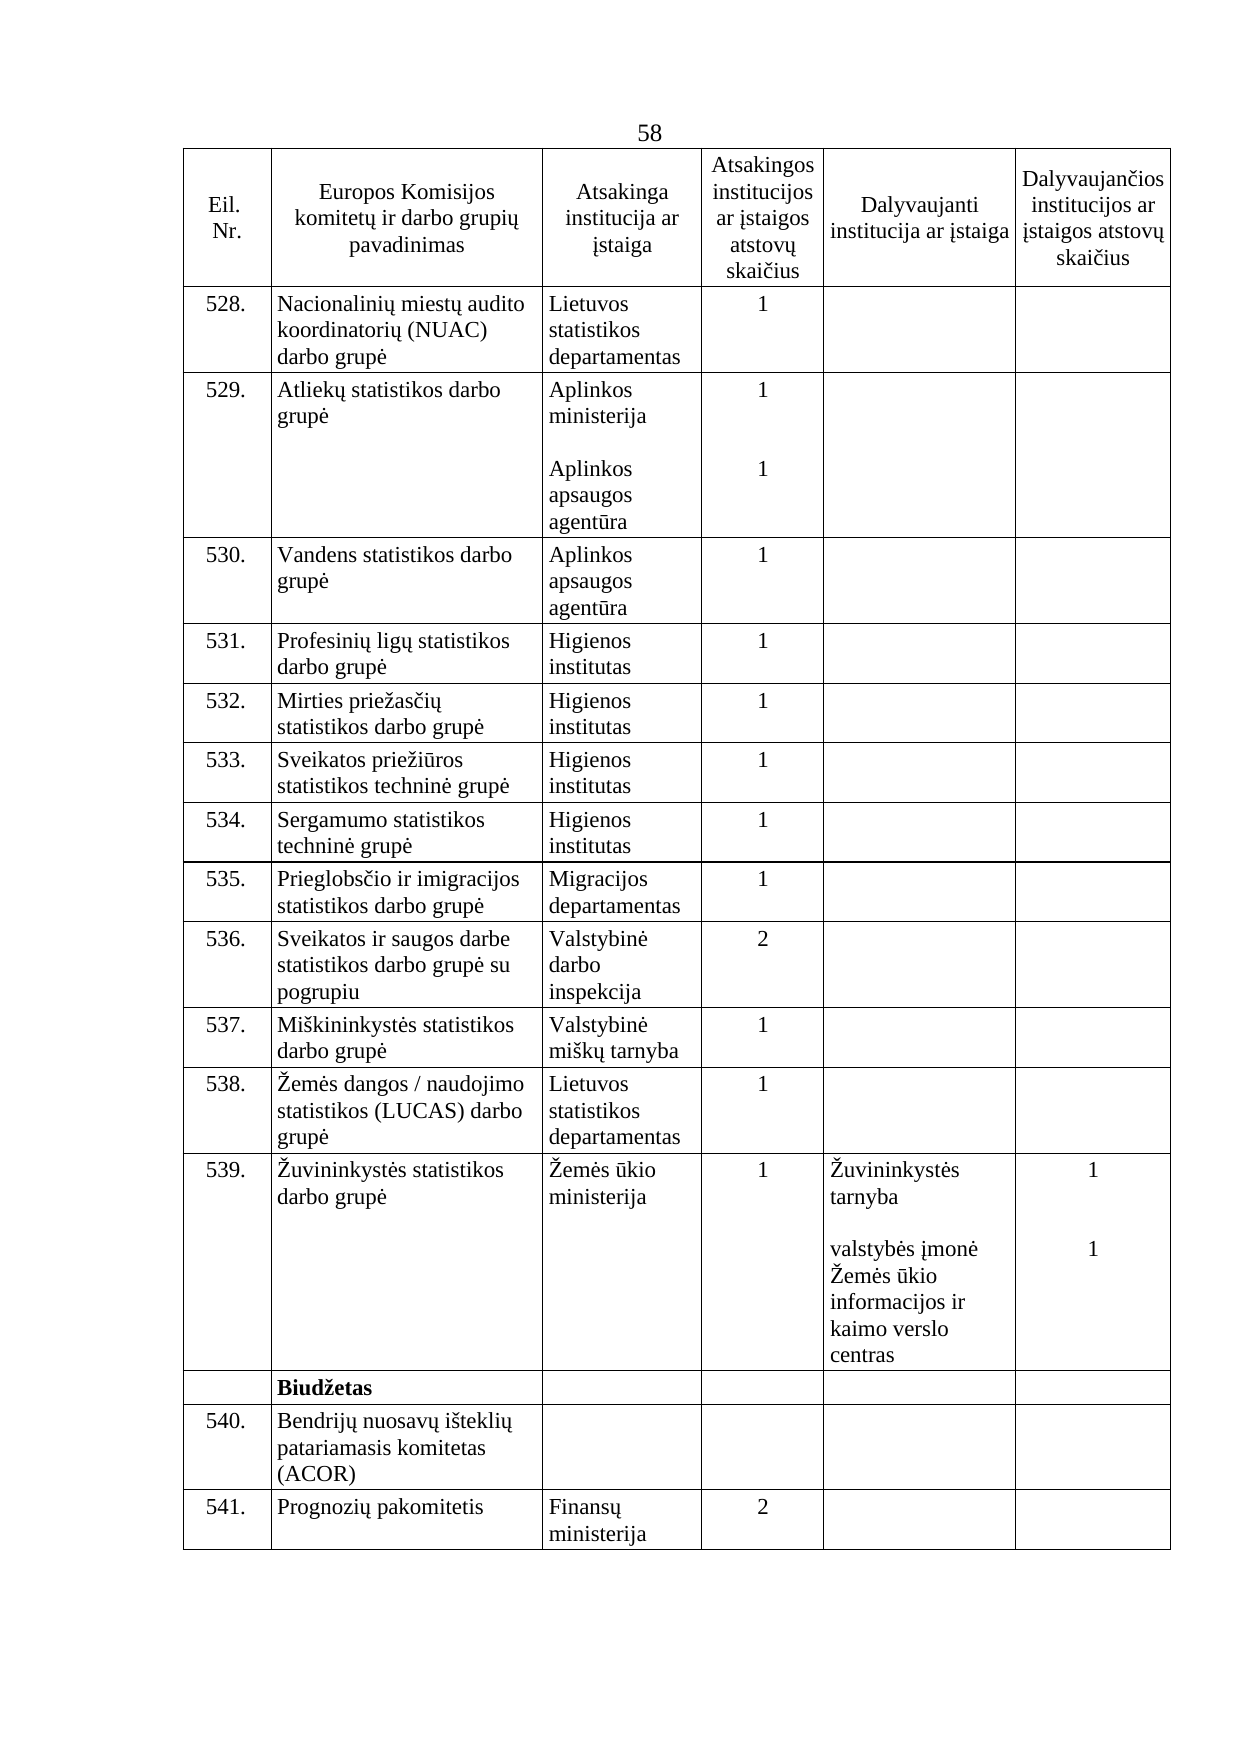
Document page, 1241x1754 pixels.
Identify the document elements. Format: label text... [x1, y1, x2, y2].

table_cell Valstybinė miškų tarnyba [543, 1008, 701, 1067]
table_cell 1 [702, 1068, 823, 1152]
table_cell Žemės ūkio ministerija [543, 1154, 701, 1370]
table_header Atsakingos institucijos ar įstaigos atstovų skaičius [702, 149, 823, 286]
table_cell 534. [184, 803, 271, 861]
table_cell [824, 863, 1015, 921]
table_cell 538. [184, 1068, 271, 1152]
table_cell 1 [702, 538, 823, 623]
table_cell 1 [702, 743, 823, 802]
table_cell Prieglobsčio ir imigracijos statistikos darbo grupė [272, 863, 542, 921]
table_cell Miškininkystės statistikos darbo grupė [272, 1008, 542, 1067]
table_cell [1016, 1068, 1170, 1152]
table_cell [1016, 1405, 1170, 1489]
table_cell 2 [702, 1490, 823, 1549]
table_cell 1 1 [702, 373, 823, 537]
table_cell 533. [184, 743, 271, 802]
table_cell [824, 287, 1015, 372]
table_cell 1 [702, 287, 823, 372]
table_header Dalyvaujanti institucija ar įstaiga [824, 149, 1015, 286]
table_cell Aplinkos ministerija Aplinkos apsaugos agentūra [543, 373, 701, 537]
table_cell Lietuvos statistikos departamentas [543, 1068, 701, 1152]
table_cell [1016, 684, 1170, 742]
table_cell [1016, 1490, 1170, 1549]
table_cell [1016, 922, 1170, 1007]
table_cell Sveikatos ir saugos darbe statistikos darbo grupė su pogrupiu [272, 922, 542, 1007]
table_cell Higienos institutas [543, 803, 701, 861]
table_cell [543, 1371, 701, 1403]
table_cell 530. [184, 538, 271, 623]
table_cell [1016, 1371, 1170, 1403]
table_header Europos Komisijos komitetų ir darbo grupių pavadinimas [272, 149, 542, 286]
table_cell 1 [702, 684, 823, 742]
table_cell Sveikatos priežiūros statistikos techninė grupė [272, 743, 542, 802]
table_cell [1016, 743, 1170, 802]
table_cell 537. [184, 1008, 271, 1067]
table_cell Vandens statistikos darbo grupė [272, 538, 542, 623]
table_cell [824, 1490, 1015, 1549]
table_cell Žuvininkystės tarnyba valstybės įmonė Žemės ūkio informacijos ir kaimo verslo centras [824, 1154, 1015, 1370]
table_cell [824, 373, 1015, 537]
table_cell 541. [184, 1490, 271, 1549]
table_cell [824, 1068, 1015, 1152]
table_cell [1016, 1008, 1170, 1067]
table_cell Žemės dangos / naudojimo statistikos (LUCAS) darbo grupė [272, 1068, 542, 1152]
table_cell 1 [702, 624, 823, 683]
table_cell [1016, 538, 1170, 623]
table_cell 1 [702, 1008, 823, 1067]
table_cell 531. [184, 624, 271, 683]
table_cell Sergamumo statistikos techninė grupė [272, 803, 542, 861]
table_header Atsakinga institucija ar įstaiga [543, 149, 701, 286]
table_cell [1016, 287, 1170, 372]
table_cell [702, 1405, 823, 1489]
table_cell Higienos institutas [543, 624, 701, 683]
table_cell [824, 743, 1015, 802]
table_cell 528. [184, 287, 271, 372]
table_header Dalyvaujančios institucijos ar įstaigos atstovų skaičius [1016, 149, 1170, 286]
table_cell Bendrijų nuosavų išteklių patariamasis komitetas (ACOR) [272, 1405, 542, 1489]
table_cell Biudžetas [272, 1371, 542, 1403]
table_cell [824, 803, 1015, 861]
table_cell Prognozių pakomitetis [272, 1490, 542, 1549]
table_cell [824, 624, 1015, 683]
table_cell 535. [184, 863, 271, 921]
table_cell [824, 1371, 1015, 1403]
table_cell 1 1 [1016, 1154, 1170, 1370]
table_cell [824, 538, 1015, 623]
table_cell 529. [184, 373, 271, 537]
table_cell 2 [702, 922, 823, 1007]
table_cell [1016, 373, 1170, 537]
table_cell Lietuvos statistikos departamentas [543, 287, 701, 372]
table_cell Valstybinė darbo inspekcija [543, 922, 701, 1007]
table_cell [824, 684, 1015, 742]
table_cell Higienos institutas [543, 684, 701, 742]
table_cell 536. [184, 922, 271, 1007]
table_cell 539. [184, 1154, 271, 1370]
table_cell Higienos institutas [543, 743, 701, 802]
table_cell [824, 1008, 1015, 1067]
table_cell [1016, 863, 1170, 921]
table_cell Mirties priežasčių statistikos darbo grupė [272, 684, 542, 742]
table_cell 540. [184, 1405, 271, 1489]
table_cell [543, 1405, 701, 1489]
table_cell [824, 922, 1015, 1007]
table_cell Finansų ministerija [543, 1490, 701, 1549]
table_header Eil. Nr. [184, 149, 271, 286]
table_cell 1 [702, 803, 823, 861]
table_cell Nacionalinių miestų audito koordinatorių (NUAC) darbo grupė [272, 287, 542, 372]
table_cell [1016, 803, 1170, 861]
table_cell [702, 1371, 823, 1403]
table_cell 1 [702, 1154, 823, 1370]
table_cell [184, 1371, 271, 1403]
table_cell [824, 1405, 1015, 1489]
table_cell Profesinių ligų statistikos darbo grupė [272, 624, 542, 683]
table_cell Atliekų statistikos darbo grupė [272, 373, 542, 537]
table_cell Žuvininkystės statistikos darbo grupė [272, 1154, 542, 1370]
table_cell Aplinkos apsaugos agentūra [543, 538, 701, 623]
table_cell 532. [184, 684, 271, 742]
table_cell 1 [702, 863, 823, 921]
table_cell Migracijos departamentas [543, 863, 701, 921]
table_cell [1016, 624, 1170, 683]
